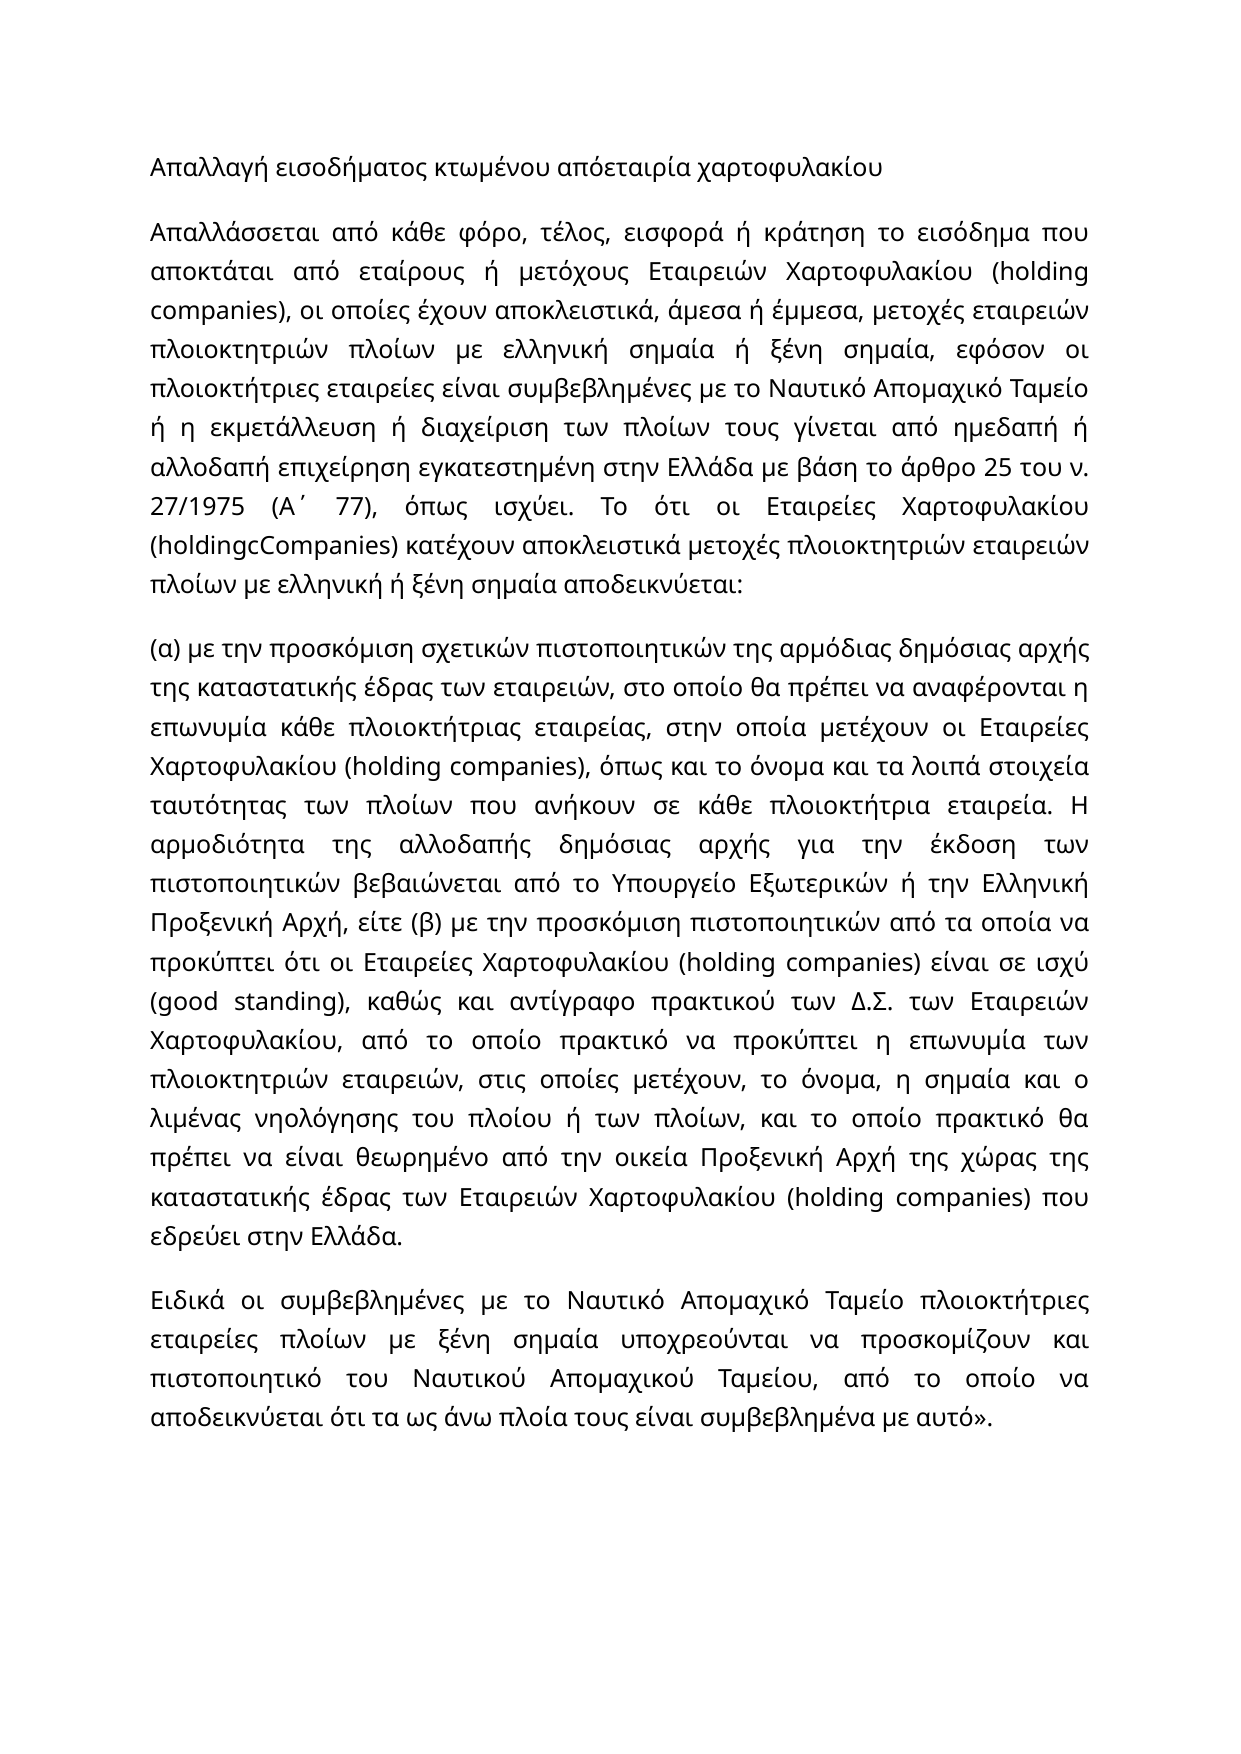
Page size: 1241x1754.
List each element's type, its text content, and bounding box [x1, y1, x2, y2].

text Ειδικά οι συμβεβλημένες με το Ναυτικό Απομαχικό Ταμείο πλοιοκτήτριες εταιρείες πλοίων με ξένη σημαία υποχρεούνται να προσκομίζουν και πιστοποιητικό του Ναυτικού Απομαχικού Ταμείου, από το οποίο να αποδεικνύεται ότι τα ως άνω πλοία τους είναι συμβεβλημένα με αυτό». [150, 1282, 1090, 1434]
text Απαλλάσσεται από κάθε φόρο, τέλος, εισφορά ή κράτηση το εισόδημα που αποκτάται από εταίρους ή μετόχους Εταιρειών Χαρτοφυλακίου (holding companies), οι οποίες έχουν αποκλειστικά, άμεσα ή έμμεσα, μετοχές εταιρειών πλοιοκτητριών πλοίων με ελληνική σημαία ή ξένη σημαία, εφόσον οι πλοιοκτήτριες εταιρείες είναι συμβεβλημένες με το Ναυτικό Απομαχικό Ταμείο ή η εκμετάλλευση ή διαχείριση των πλοίων τους γίνεται από ημεδαπή ή αλλοδαπή επιχείρηση εγκατεστημένη στην Ελλάδα με βάση το άρθρο 25 του ν. 27/1975 (Α΄ 77), όπως ισχύει. Το ότι οι Εταιρείες Χαρτοφυλακίου (holdingcCompanies) κατέχουν αποκλειστικά μετοχές πλοιοκτητριών εταιρειών πλοίων με ελληνική ή ξένη σημαία αποδεικνύεται: [150, 214, 1090, 601]
text Απαλλαγή εισοδήματος κτωμένου απόεταιρία χαρτοφυλακίου [150, 150, 1090, 184]
text (α) με την προσκόμιση σχετικών πιστοποιητικών της αρμόδιας δημόσιας αρχής της καταστατικής έδρας των εταιρειών, στο οποίο θα πρέπει να αναφέρονται η επωνυμία κάθε πλοιοκτήτριας εταιρείας, στην οποία μετέχουν οι Εταιρείες Χαρτοφυλακίου (holding companies), όπως και το όνομα και τα λοιπά στοιχεία ταυτότητας των πλοίων που ανήκουν σε κάθε πλοιοκτήτρια εταιρεία. Η αρμοδιότητα της αλλοδαπής δημόσιας αρχής για την έκδοση των πιστοποιητικών βεβαιώνεται από το Υπουργείο Εξωτερικών ή την Ελληνική Προξενική Αρχή, είτε (β) με την προσκόμιση πιστοποιητικών από τα οποία να προκύπτει ότι οι Εταιρείες Χαρτοφυλακίου (holding companies) είναι σε ισχύ (good standing), καθώς και αντίγραφο πρακτικού των Δ.Σ. των Εταιρειών Χαρτοφυλακίου, από το οποίο πρακτικό να προκύπτει η επωνυμία των πλοιοκτητριών εταιρειών, στις οποίες μετέχουν, το όνομα, η σημαία και ο λιμένας νηολόγησης του πλοίου ή των πλοίων, και το οποίο πρακτικό θα πρέπει να είναι θεωρημένο από την οικεία Προξενική Αρχή της χώρας της καταστατικής έδρας των Εταιρειών Χαρτοφυλακίου (holding companies) που εδρεύει στην Ελλάδα. [150, 631, 1090, 1252]
